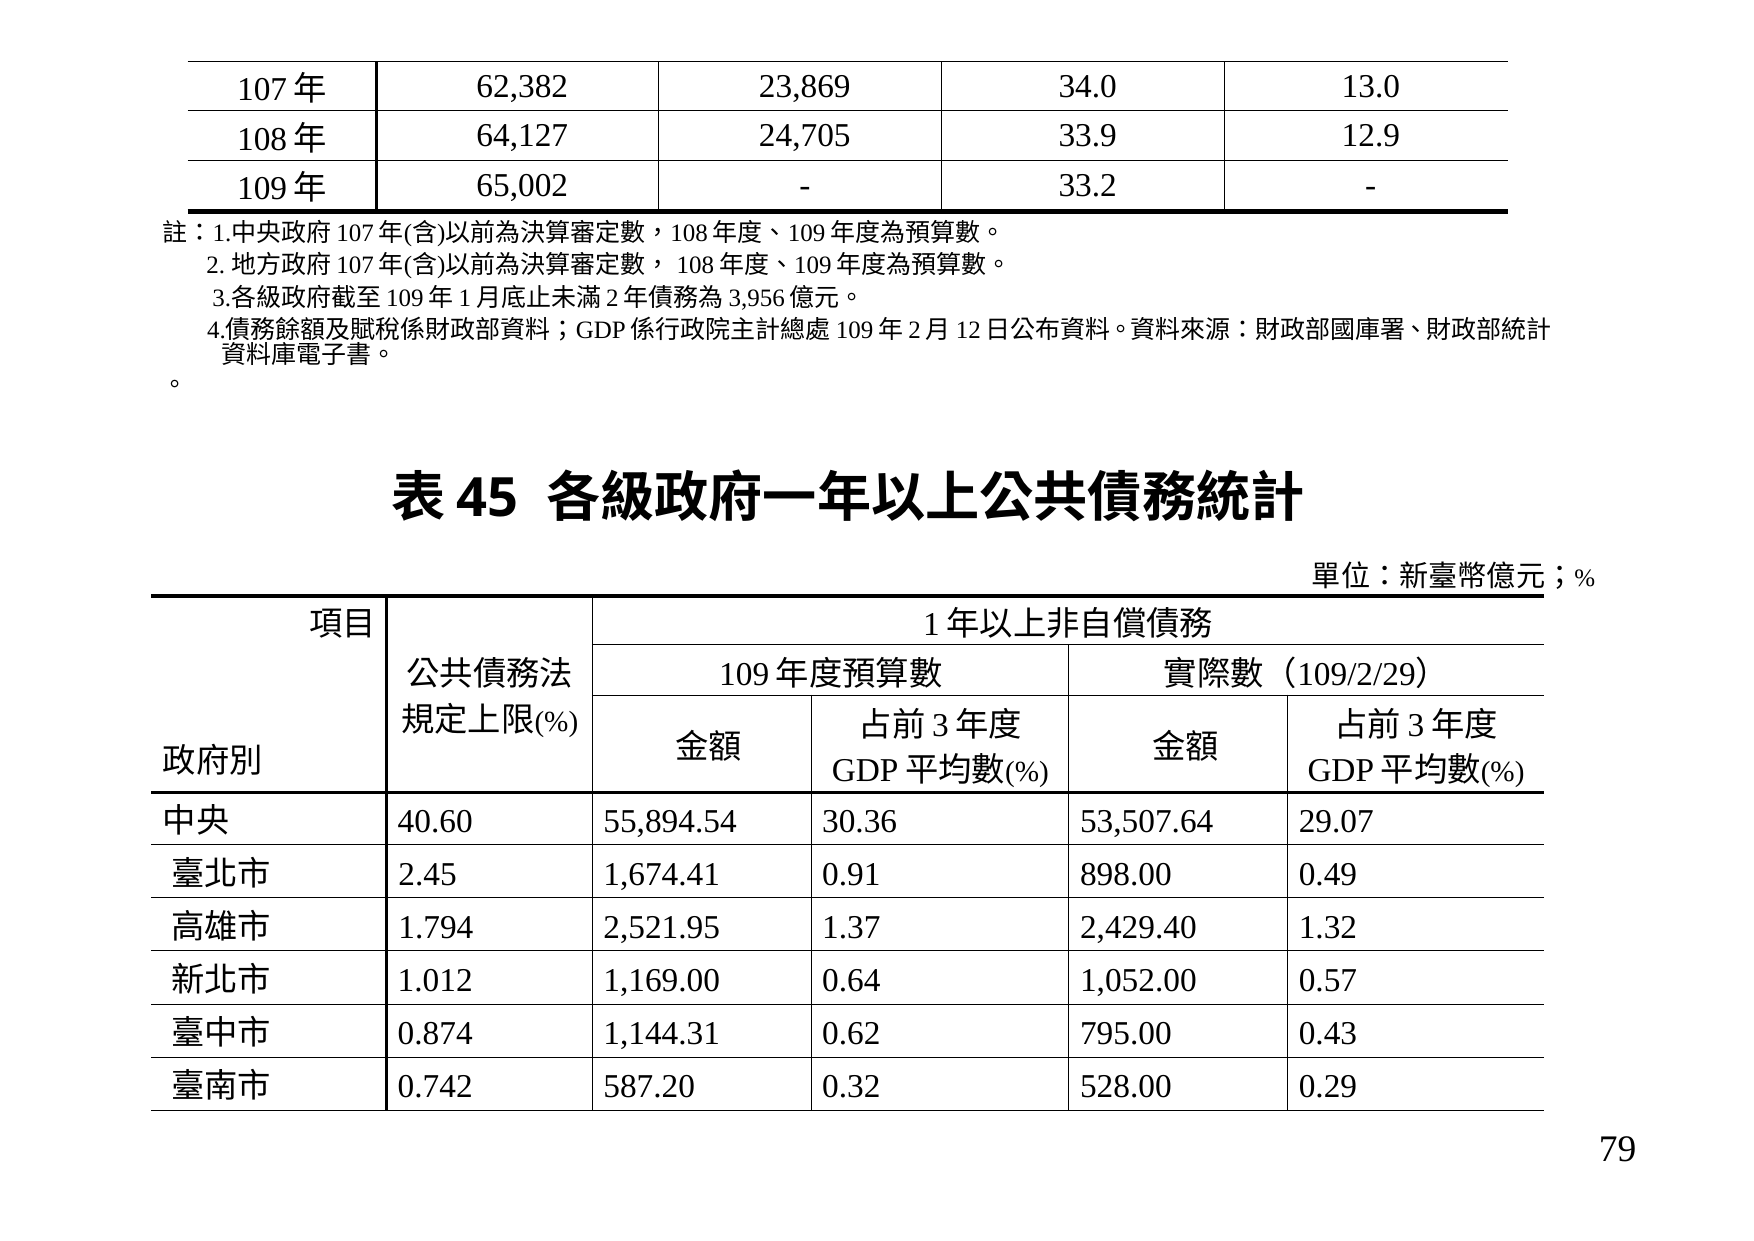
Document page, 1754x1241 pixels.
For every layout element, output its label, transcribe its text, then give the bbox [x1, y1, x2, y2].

table_cell 1,144.31 [593, 1005, 811, 1057]
table_cell 109年 [188, 161, 375, 209]
table_cell 108年 [188, 111, 375, 159]
table_cell 33.9 [942, 111, 1224, 159]
table_cell 金額 [593, 696, 811, 791]
table_cell 40.60 [388, 794, 592, 844]
table_cell 中央 [151, 794, 385, 844]
table_cell 臺北市 [151, 845, 385, 897]
table_cell 新北市 [151, 951, 385, 1003]
table_cell 587.20 [593, 1058, 811, 1110]
subtitle 表45 各級政府一年以上公共債務統計 [59, 436, 1636, 549]
table_cell 實際數（109/2/29） [1069, 645, 1543, 694]
table_cell 12.9 [1225, 111, 1507, 159]
table_cell 898.00 [1069, 845, 1287, 897]
table_cell 占前3年度 GDP平均數(%) [1288, 696, 1543, 791]
table_cell 62,382 [378, 62, 658, 110]
table_cell 2,429.40 [1069, 898, 1287, 950]
table_cell - [659, 161, 941, 209]
table_cell 53,507.64 [1069, 794, 1287, 844]
table_cell 0.91 [812, 845, 1068, 897]
text 2. 地方政府107年(含)以前為決算審定數， 108年度、109年度為預算數。 [200, 253, 1551, 278]
table_cell 0.49 [1288, 845, 1543, 897]
table_cell 1,169.00 [593, 951, 811, 1003]
table_cell 高雄市 [151, 898, 385, 950]
table_header 項目 政府別 [151, 598, 385, 791]
table_cell 55,894.54 [593, 794, 811, 844]
table_cell 占前3年度 GDP平均數(%) [812, 696, 1068, 791]
table_cell 24,705 [659, 111, 941, 159]
table_cell 795.00 [1069, 1005, 1287, 1057]
table_cell 0.874 [388, 1005, 592, 1057]
table_cell 1.012 [388, 951, 592, 1003]
text 3.各級政府截至109年1月底止未滿2年債務為3,956億元。 [59, 286, 1551, 311]
table_cell 64,127 [378, 111, 658, 159]
table_cell 0.43 [1288, 1005, 1543, 1057]
table_cell 65,002 [378, 161, 658, 209]
table_cell 1,052.00 [1069, 951, 1287, 1003]
table_cell 1.32 [1288, 898, 1543, 950]
table_cell 1.37 [812, 898, 1068, 950]
table_cell 34.0 [942, 62, 1224, 110]
text 註：1.中央政府107年(含)以前為決算審定數，108年度、109年度為預算數。 [162, 221, 1551, 246]
table_header 公共債務法 規定上限(%) [388, 598, 592, 791]
table_cell 金額 [1069, 696, 1287, 791]
table_cell 0.29 [1288, 1058, 1543, 1110]
table_cell 0.64 [812, 951, 1068, 1003]
text 單位：新臺幣億元；% [74, 560, 1595, 593]
text 。 [162, 368, 1551, 400]
table_cell 1,674.41 [593, 845, 811, 897]
table_cell 0.57 [1288, 951, 1543, 1003]
table_cell 臺中市 [151, 1005, 385, 1057]
table_cell - [1225, 161, 1507, 209]
table_cell 2,521.95 [593, 898, 811, 950]
table_cell 30.36 [812, 794, 1068, 844]
table_cell 0.62 [812, 1005, 1068, 1057]
text 4.債務餘額及賦稅係財政部資料；GDP係行政院主計總處109年2月12日公布資料。資料來源：財政部國庫署、財政部統計資料庫電子書。 [207, 318, 1551, 368]
table_cell 23,869 [659, 62, 941, 110]
table_cell 1.794 [388, 898, 592, 950]
table_cell 29.07 [1288, 794, 1543, 844]
table_cell 109年度預算數 [593, 645, 1068, 694]
table_header 1年以上非自償債務 [593, 598, 1543, 644]
table_cell 528.00 [1069, 1058, 1287, 1110]
table_cell 2.45 [388, 845, 592, 897]
table_cell 13.0 [1225, 62, 1507, 110]
table_cell 臺南市 [151, 1058, 385, 1110]
table_cell 0.742 [388, 1058, 592, 1110]
table_cell 107年 [188, 62, 375, 110]
table_cell 0.32 [812, 1058, 1068, 1110]
table_cell 33.2 [942, 161, 1224, 209]
